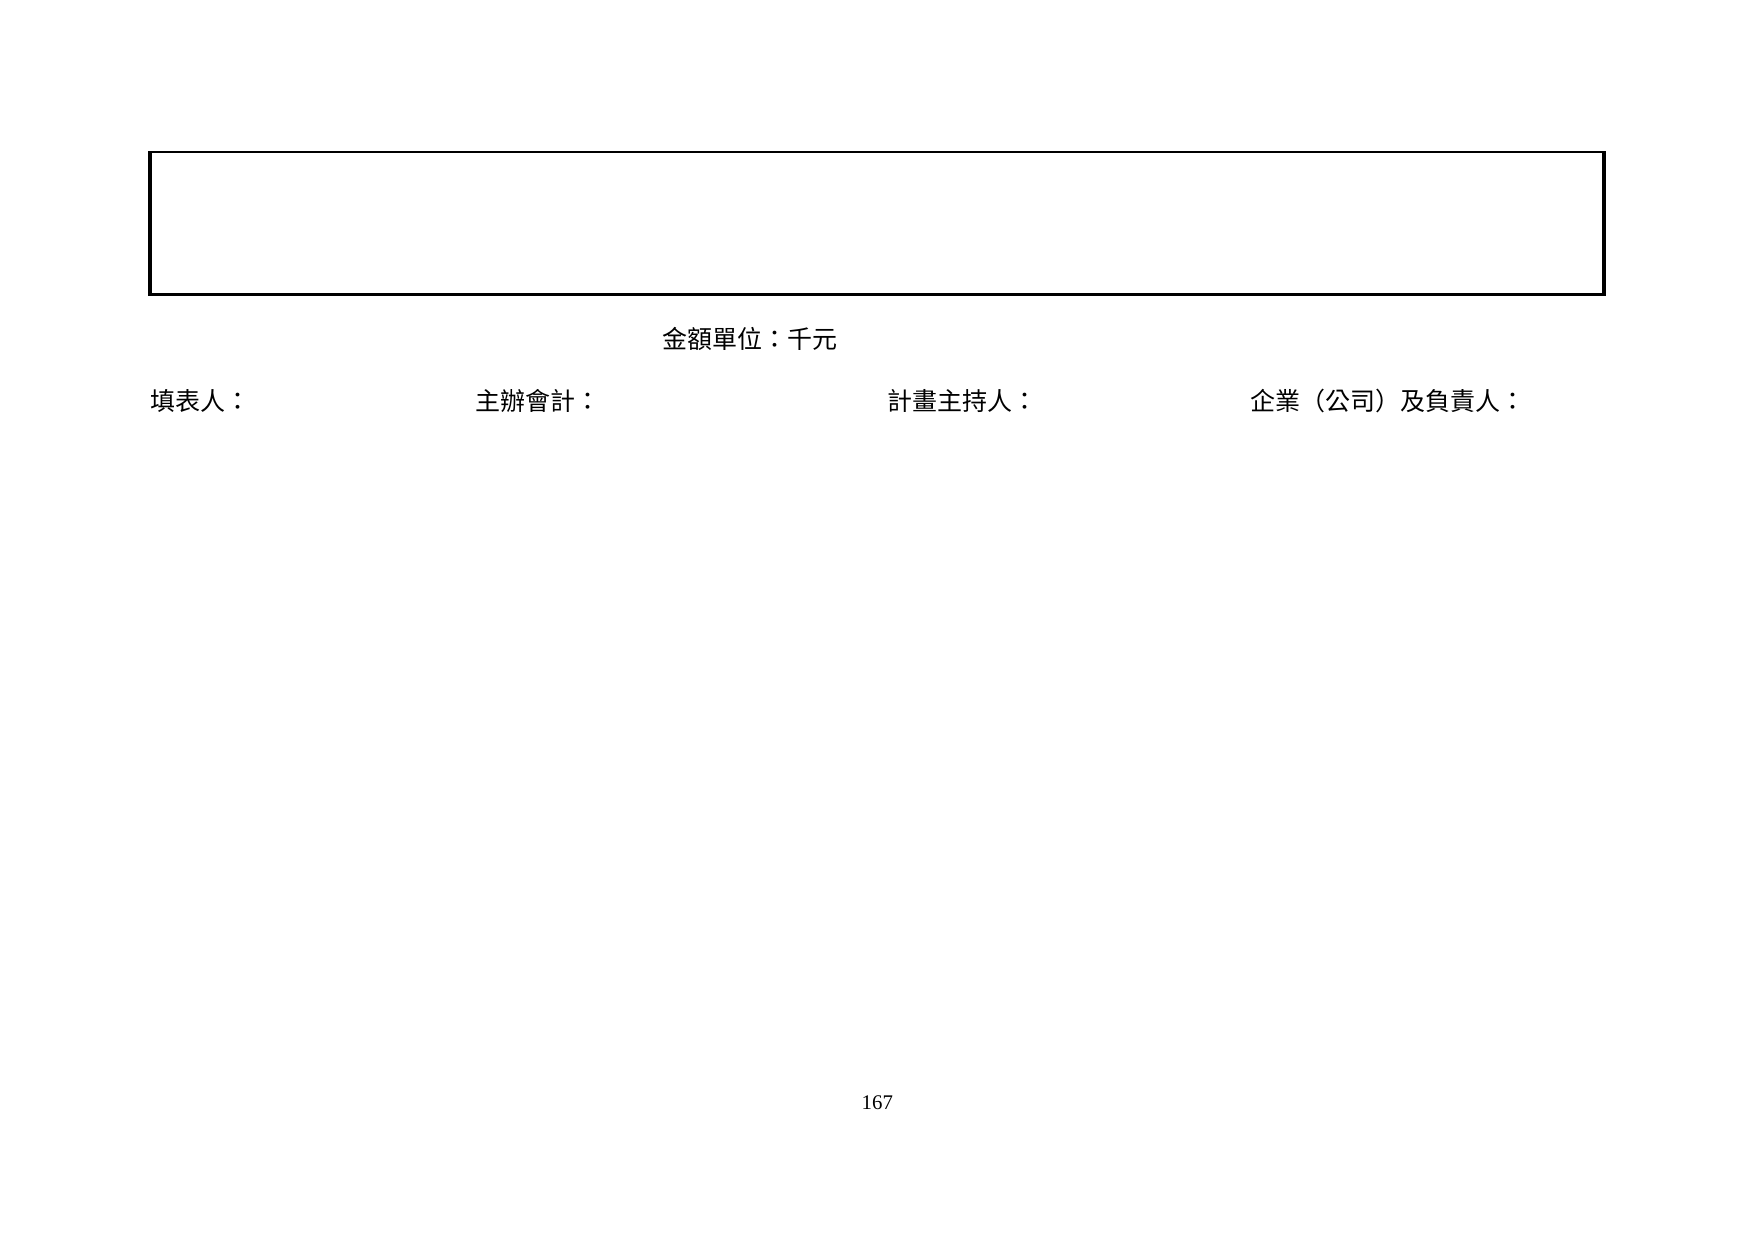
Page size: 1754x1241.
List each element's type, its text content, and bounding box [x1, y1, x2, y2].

text 金額單位：千元 [150, 296, 1604, 358]
text 填表人： 主辦會計： 計畫主持人： 企業（公司）及負責人： [150, 358, 1604, 421]
table_cell [152, 153, 1602, 292]
